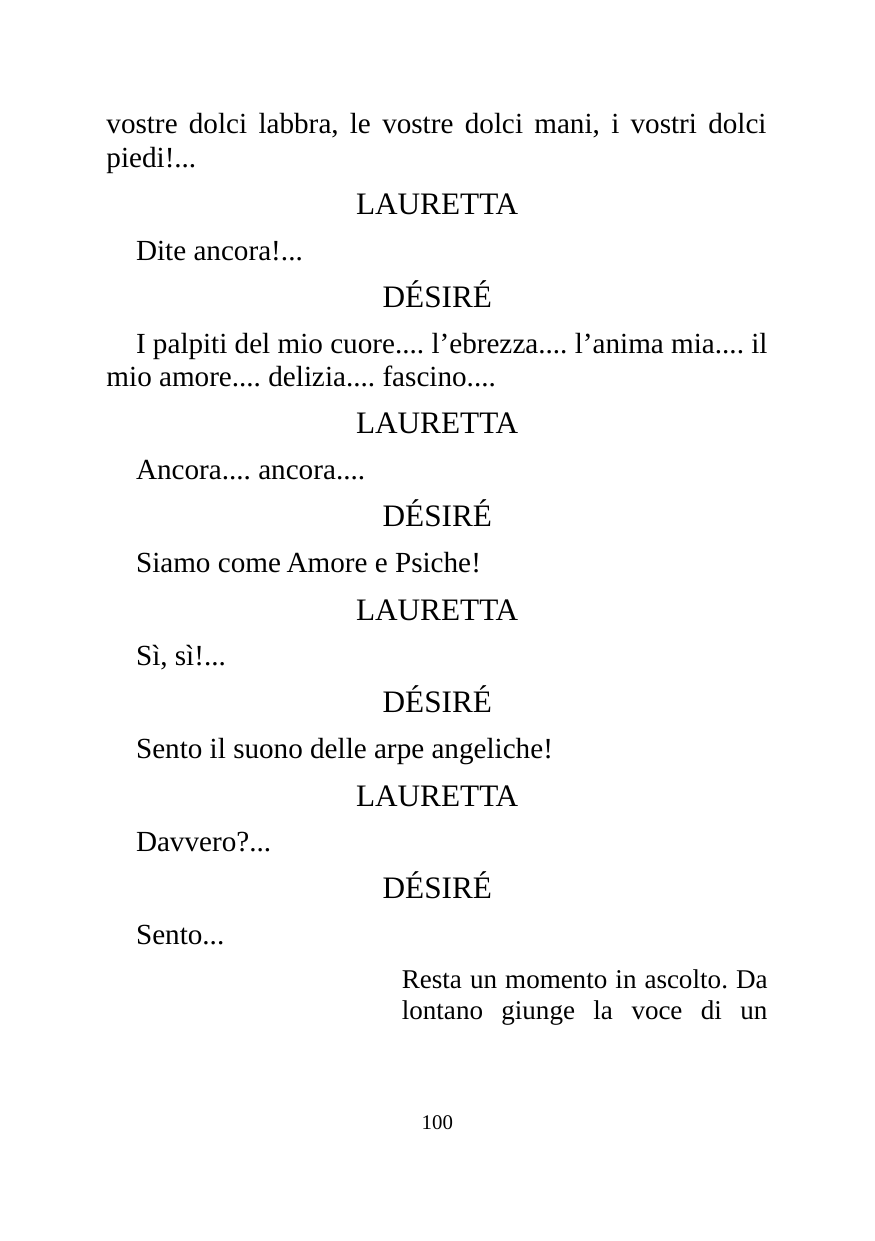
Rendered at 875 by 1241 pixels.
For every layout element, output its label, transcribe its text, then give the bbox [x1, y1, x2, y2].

text vostre dolci labbra, le vostre dolci mani, i vostri dolci piedi!... [106, 106, 768, 173]
text Resta un momento in ascolto. Da lontano giunge la voce di un [402, 963, 768, 1025]
text DÉSIRÉ [106, 684, 768, 720]
text DÉSIRÉ [106, 870, 768, 906]
text DÉSIRÉ [106, 498, 768, 534]
text LAURETTA [106, 405, 768, 441]
text Ancora.... ancora.... [106, 452, 768, 486]
text Siamo come Amore e Psiche! [106, 545, 768, 579]
text LAURETTA [106, 591, 768, 627]
text LAURETTA [106, 777, 768, 813]
text Davvero?... [106, 824, 768, 858]
text Sento... [106, 917, 768, 951]
text Dite ancora!... [106, 233, 768, 266]
text LAURETTA [106, 185, 768, 221]
text I palpiti del mio cuore.... l’ebrezza.... l’anima mia.... il mio amore.... delizia.... fascino.... [106, 326, 768, 393]
text DÉSIRÉ [106, 278, 768, 314]
text Sì, sì!... [106, 638, 768, 672]
text Sento il suono delle arpe angeliche! [106, 731, 768, 765]
